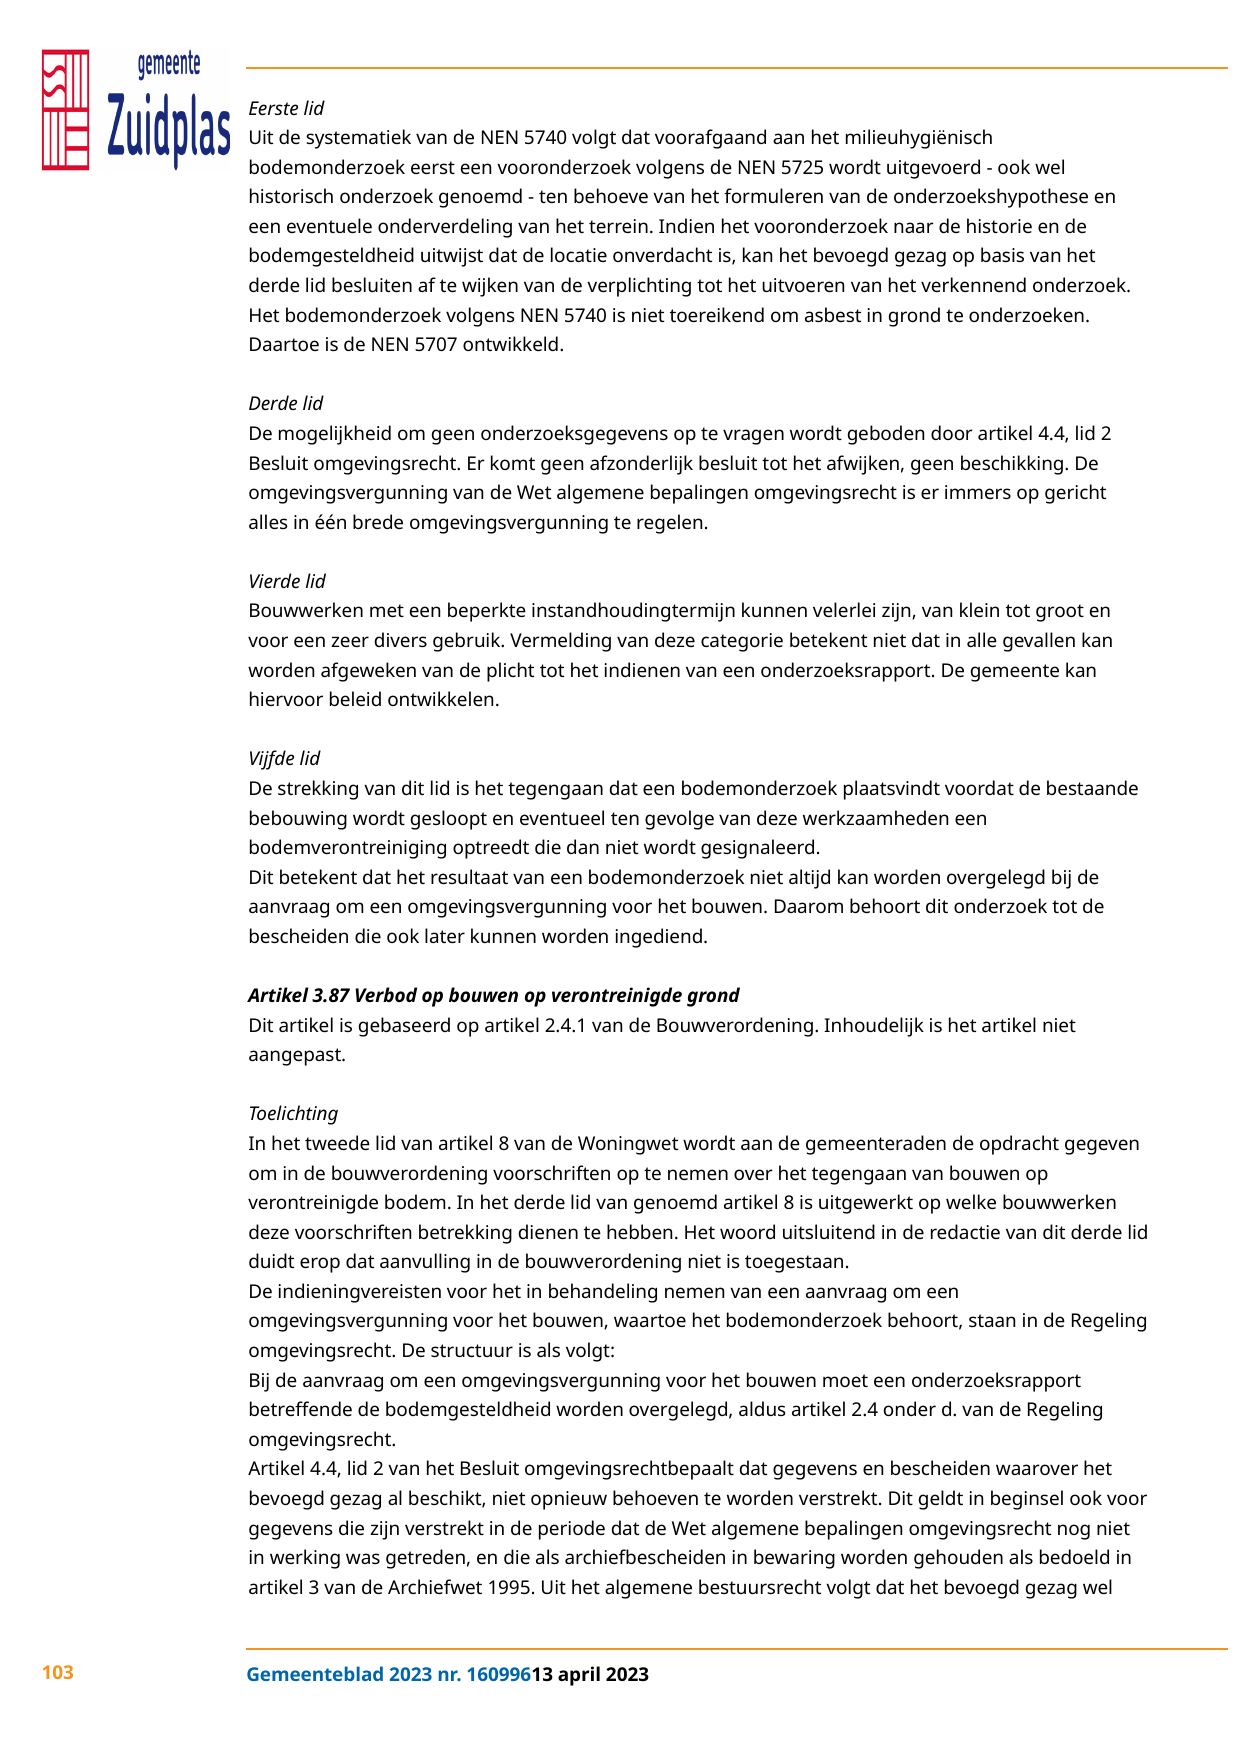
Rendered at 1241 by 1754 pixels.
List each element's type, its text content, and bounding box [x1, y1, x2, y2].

text Artikel 4.4, lid 2 van het Besluit omgevingsrechtbepaalt dat gegevens en bescheiden waarover het bevoegd gezag al beschikt, niet opnieuw behoeven te worden verstrekt. Dit geldt in beginsel ook voor gegevens die zijn verstrekt in de periode dat de Wet algemene bepalingen omgevingsrecht nog niet in werking was getreden, en die als archiefbescheiden in bewaring worden gehouden als bedoeld in artikel 3 van de Archiefwet 1995. Uit het algemene bestuursrecht volgt dat het bevoegd gezag wel [248, 1456, 1152, 1600]
text Derde lid [248, 391, 1152, 416]
text Artikel 3.87 Verbod op bouwen op verontreinigde grond [248, 982, 1152, 1008]
text Eerste lid [248, 95, 1152, 121]
text Vierde lid [248, 568, 1152, 594]
text Vijfde lid [248, 746, 1152, 771]
picture [41, 47, 231, 172]
text Bij de aanvraag om een omgevingsvergunning voor het bouwen moet een onderzoeksrapport betreffende de bodemgesteldheid worden overgelegd, aldus artikel 2.4 onder d. van de Regeling omgevingsrecht. [248, 1367, 1152, 1452]
text De mogelijkheid om geen onderzoeksgegevens op te vragen wordt geboden door artikel 4.4, lid 2 Besluit omgevingsrecht. Er komt geen afzonderlijk besluit tot het afwijken, geen beschikking. De omgevingsvergunning van de Wet algemene bepalingen omgevingsrecht is er immers op gericht alles in één brede omgevingsvergunning te regelen. [248, 420, 1152, 535]
text De strekking van dit lid is het tegengaan dat een bodemonderzoek plaatsvindt voordat de bestaande bebouwing wordt gesloopt en eventueel ten gevolge van deze werkzaamheden een bodemverontreiniging optreedt die dan niet wordt gesignaleerd. [248, 775, 1152, 860]
text Bouwwerken met een beperkte instandhoudingtermijn kunnen velerlei zijn, van klein tot groot en voor een zeer divers gebruik. Vermelding van deze categorie betekent niet dat in alle gevallen kan worden afgeweken van de plicht tot het indienen van een onderzoeksrapport. De gemeente kan hiervoor beleid ontwikkelen. [248, 598, 1152, 712]
text Dit artikel is gebaseerd op artikel 2.4.1 van de Bouwverordening. Inhoudelijk is het artikel niet aangepast. [248, 1012, 1152, 1067]
text De indieningvereisten voor het in behandeling nemen van een aanvraag om een omgevingsvergunning voor het bouwen, waartoe het bodemonderzoek behoort, staan in de Regeling omgevingsrecht. De structuur is als volgt: [248, 1278, 1152, 1363]
text Uit de systematiek van de NEN 5740 volgt dat voorafgaand aan het milieuhygiënisch bodemonderzoek eerst een vooronderzoek volgens de NEN 5725 wordt uitgevoerd - ook wel historisch onderzoek genoemd - ten behoeve van het formuleren van de onderzoekshypothese en een eventuele onderverdeling van het terrein. Indien het vooronderzoek naar de historie en de bodemgesteldheid uitwijst dat de locatie onverdacht is, kan het bevoegd gezag op basis van het derde lid besluiten af te wijken van de verplichting tot het uitvoeren van het verkennend onderzoek. Het bodemonderzoek volgens NEN 5740 is niet toereikend om asbest in grond te onderzoeken. Daartoe is de NEN 5707 ontwikkeld. [248, 124, 1152, 357]
text In het tweede lid van artikel 8 van de Woningwet wordt aan de gemeenteraden de opdracht gegeven om in de bouwverordening voorschriften op te nemen over het tegengaan van bouwen op verontreinigde bodem. In het derde lid van genoemd artikel 8 is uitgewerkt op welke bouwwerken deze voorschriften betrekking dienen te hebben. Het woord uitsluitend in de redactie van dit derde lid duidt erop dat aanvulling in de bouwverordening niet is toegestaan. [248, 1130, 1152, 1274]
text Dit betekent dat het resultaat van een bodemonderzoek niet altijd kan worden overgelegd bij de aanvraag om een omgevingsvergunning voor het bouwen. Daarom behoort dit onderzoek tot de bescheiden die ook later kunnen worden ingediend. [248, 864, 1152, 949]
text Toelichting [248, 1101, 1152, 1126]
